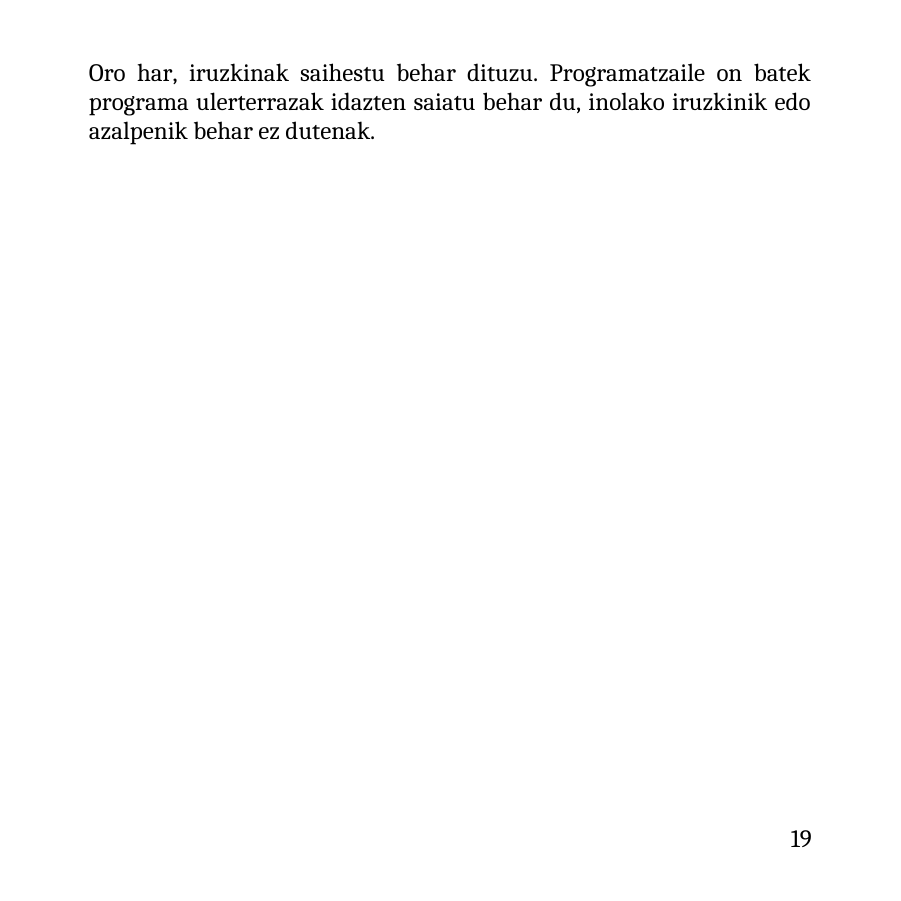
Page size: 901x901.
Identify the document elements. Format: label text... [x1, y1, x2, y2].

text Oro har, iruzkinak saihestu behar dituzu. Programatzaile on batek programa ulerterrazak idazten saiatu behar du, inolako iruzkinik edo azalpenik behar ez dutenak. [89, 59, 811, 145]
